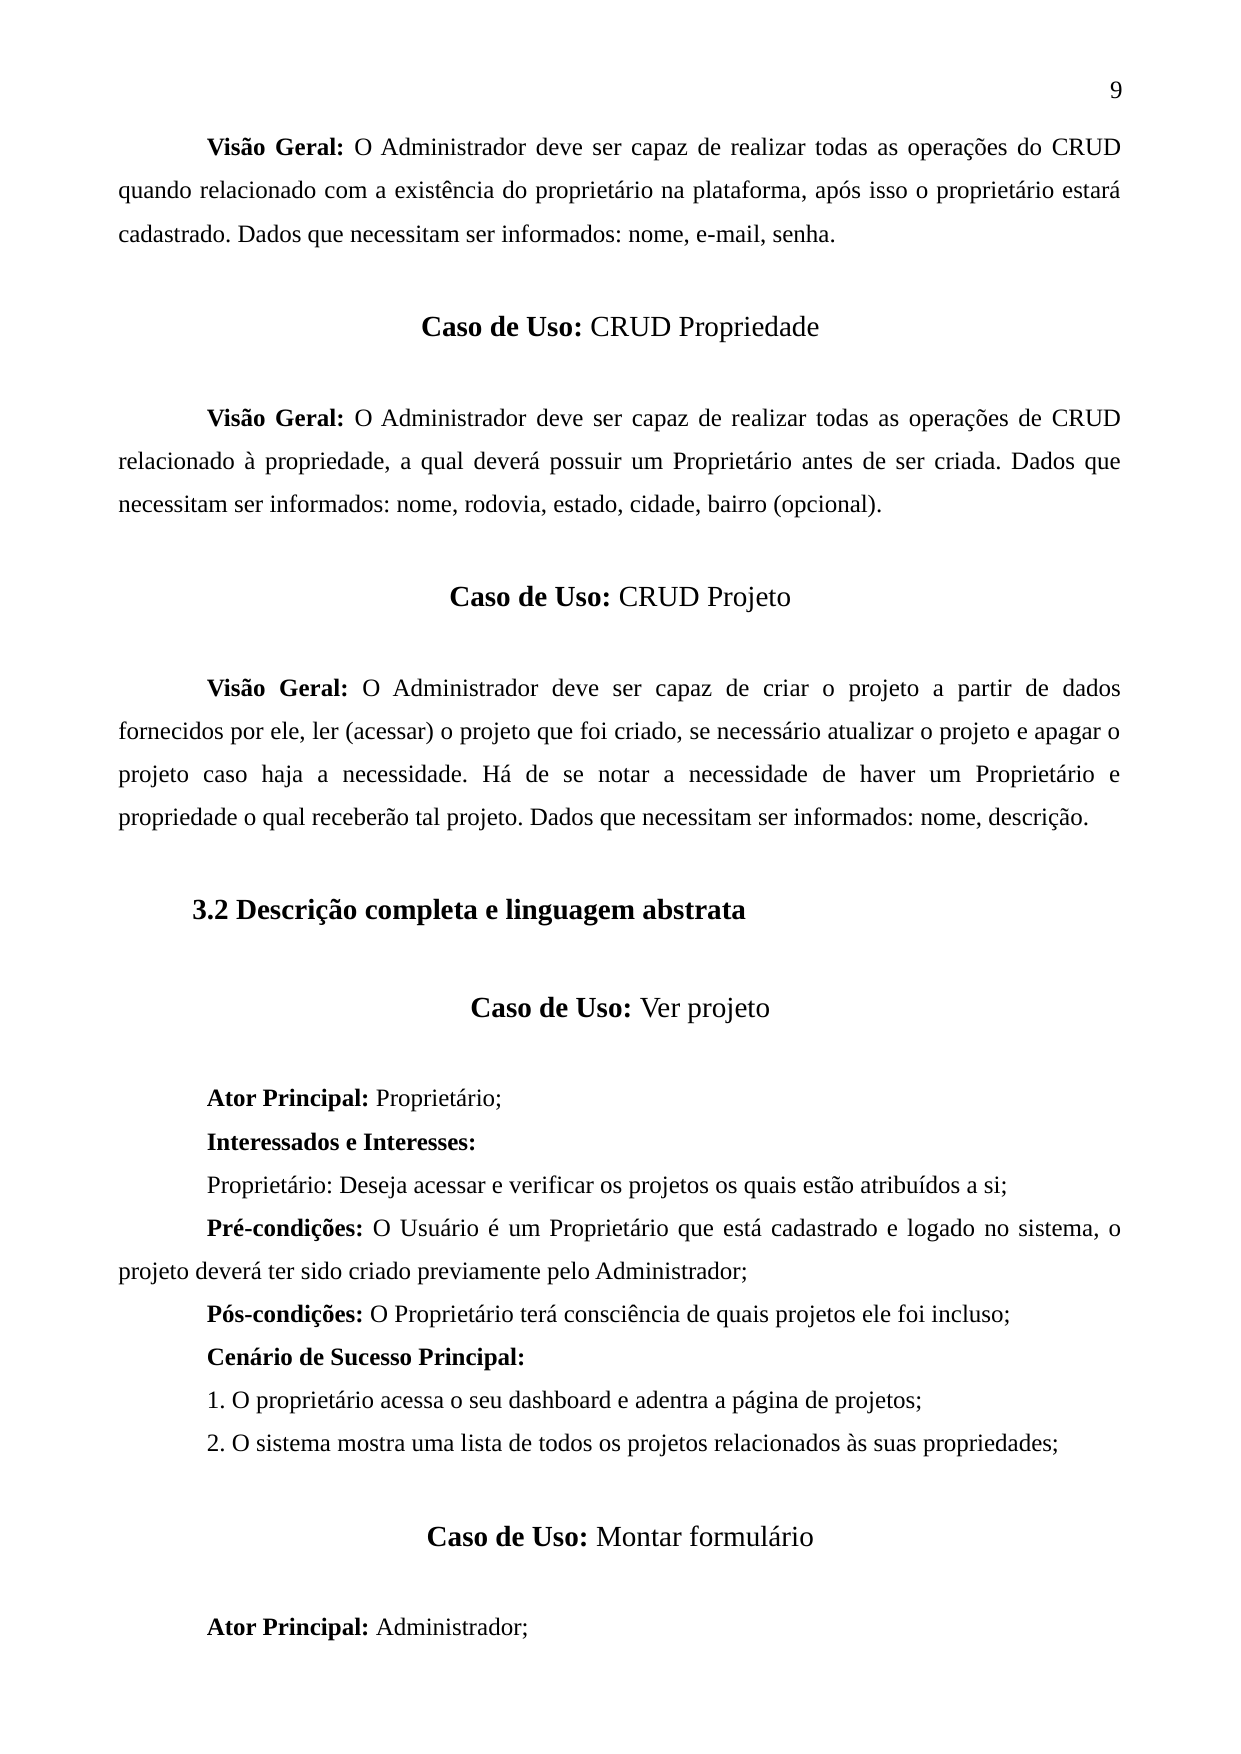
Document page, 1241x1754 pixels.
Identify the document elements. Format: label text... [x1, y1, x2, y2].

list Descrição completa e linguagem abstrata [192, 892, 1122, 926]
text 2. O sistema mostra uma lista de todos os projetos relacionados às suas propriedades; [118, 1428, 1122, 1457]
text 1. O proprietário acessa o seu dashboard e adentra a página de projetos; [118, 1385, 1122, 1414]
subtitle Caso de Uso: CRUD Projeto [118, 579, 1122, 613]
text Pré-condições: O Usuário é um Proprietário que está cadastrado e logado no sistema, o projeto deverá ter sido criado previamente pelo Administrador; [118, 1213, 1122, 1285]
subtitle Caso de Uso: Ver projeto [118, 990, 1122, 1024]
text Visão Geral: O Administrador deve ser capaz de realizar todas as operações de CRUD relacionado à propriedade, a qual deverá possuir um Proprietário antes de ser criada. Dados que necessitam ser informados: nome, rodovia, estado, cidade, bairro (opcional). [118, 403, 1122, 518]
text Interessados e Interesses: [118, 1127, 1122, 1155]
text Ator Principal: Administrador; [118, 1612, 1122, 1641]
text Visão Geral: O Administrador deve ser capaz de realizar todas as operações do CRUD quando relacionado com a existência do proprietário na plataforma, após isso o proprietário estará cadastrado. Dados que necessitam ser informados: nome, e-mail, senha. [118, 132, 1122, 247]
subtitle Caso de Uso: Montar formulário [118, 1519, 1122, 1552]
subtitle Caso de Uso: CRUD Propriedade [118, 309, 1122, 343]
text Pós-condições: O Proprietário terá consciência de quais projetos ele foi incluso; [118, 1299, 1122, 1328]
text Ator Principal: Proprietário; [118, 1083, 1122, 1112]
text Proprietário: Deseja acessar e verificar os projetos os quais estão atribuídos a si; [118, 1170, 1122, 1198]
text Visão Geral: O Administrador deve ser capaz de criar o projeto a partir de dados fornecidos por ele, ler (acessar) o projeto que foi criado, se necessário atualizar o projeto e apagar o projeto caso haja a necessidade. Há de se notar a necessidade de haver um Proprietário e propriedade o qual receberão tal projeto. Dados que necessitam ser informados: nome, descrição. [118, 673, 1122, 831]
text Cenário de Sucesso Principal: [118, 1342, 1122, 1371]
